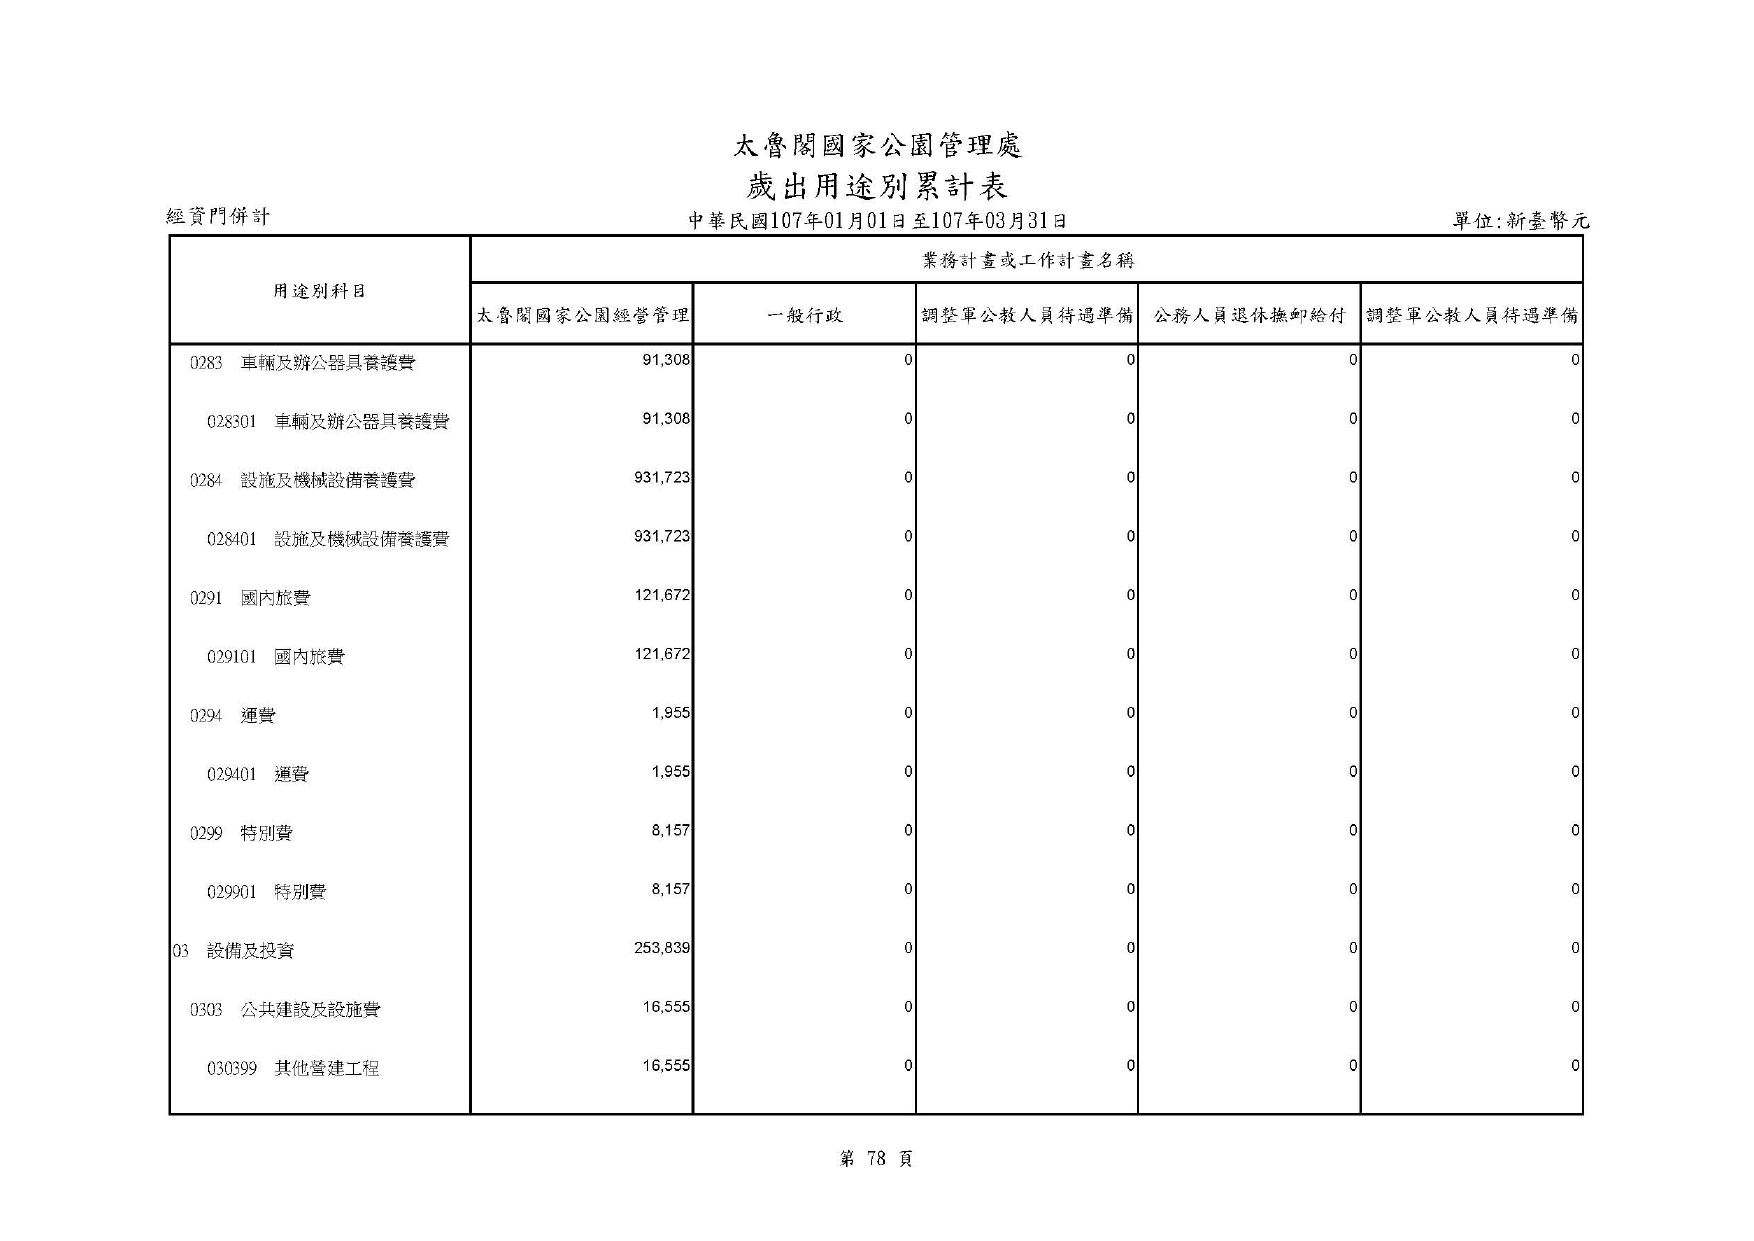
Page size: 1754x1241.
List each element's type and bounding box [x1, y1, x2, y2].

picture [59, 59, 1695, 1216]
